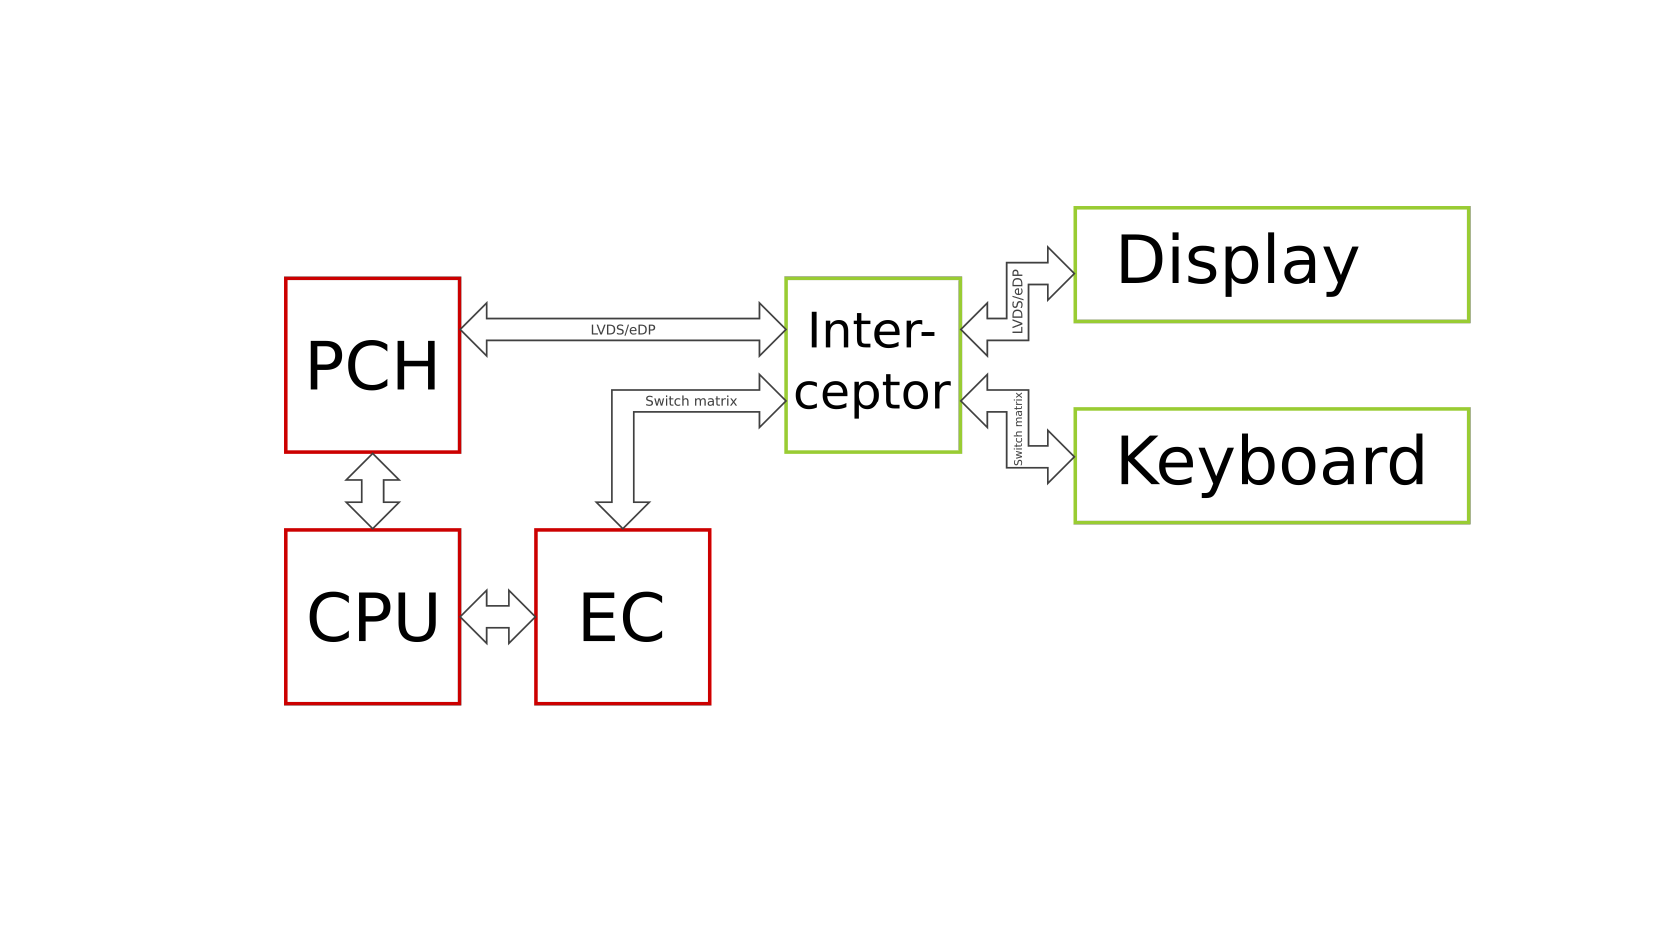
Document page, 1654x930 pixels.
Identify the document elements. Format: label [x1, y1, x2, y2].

picture [254, 176, 1500, 735]
